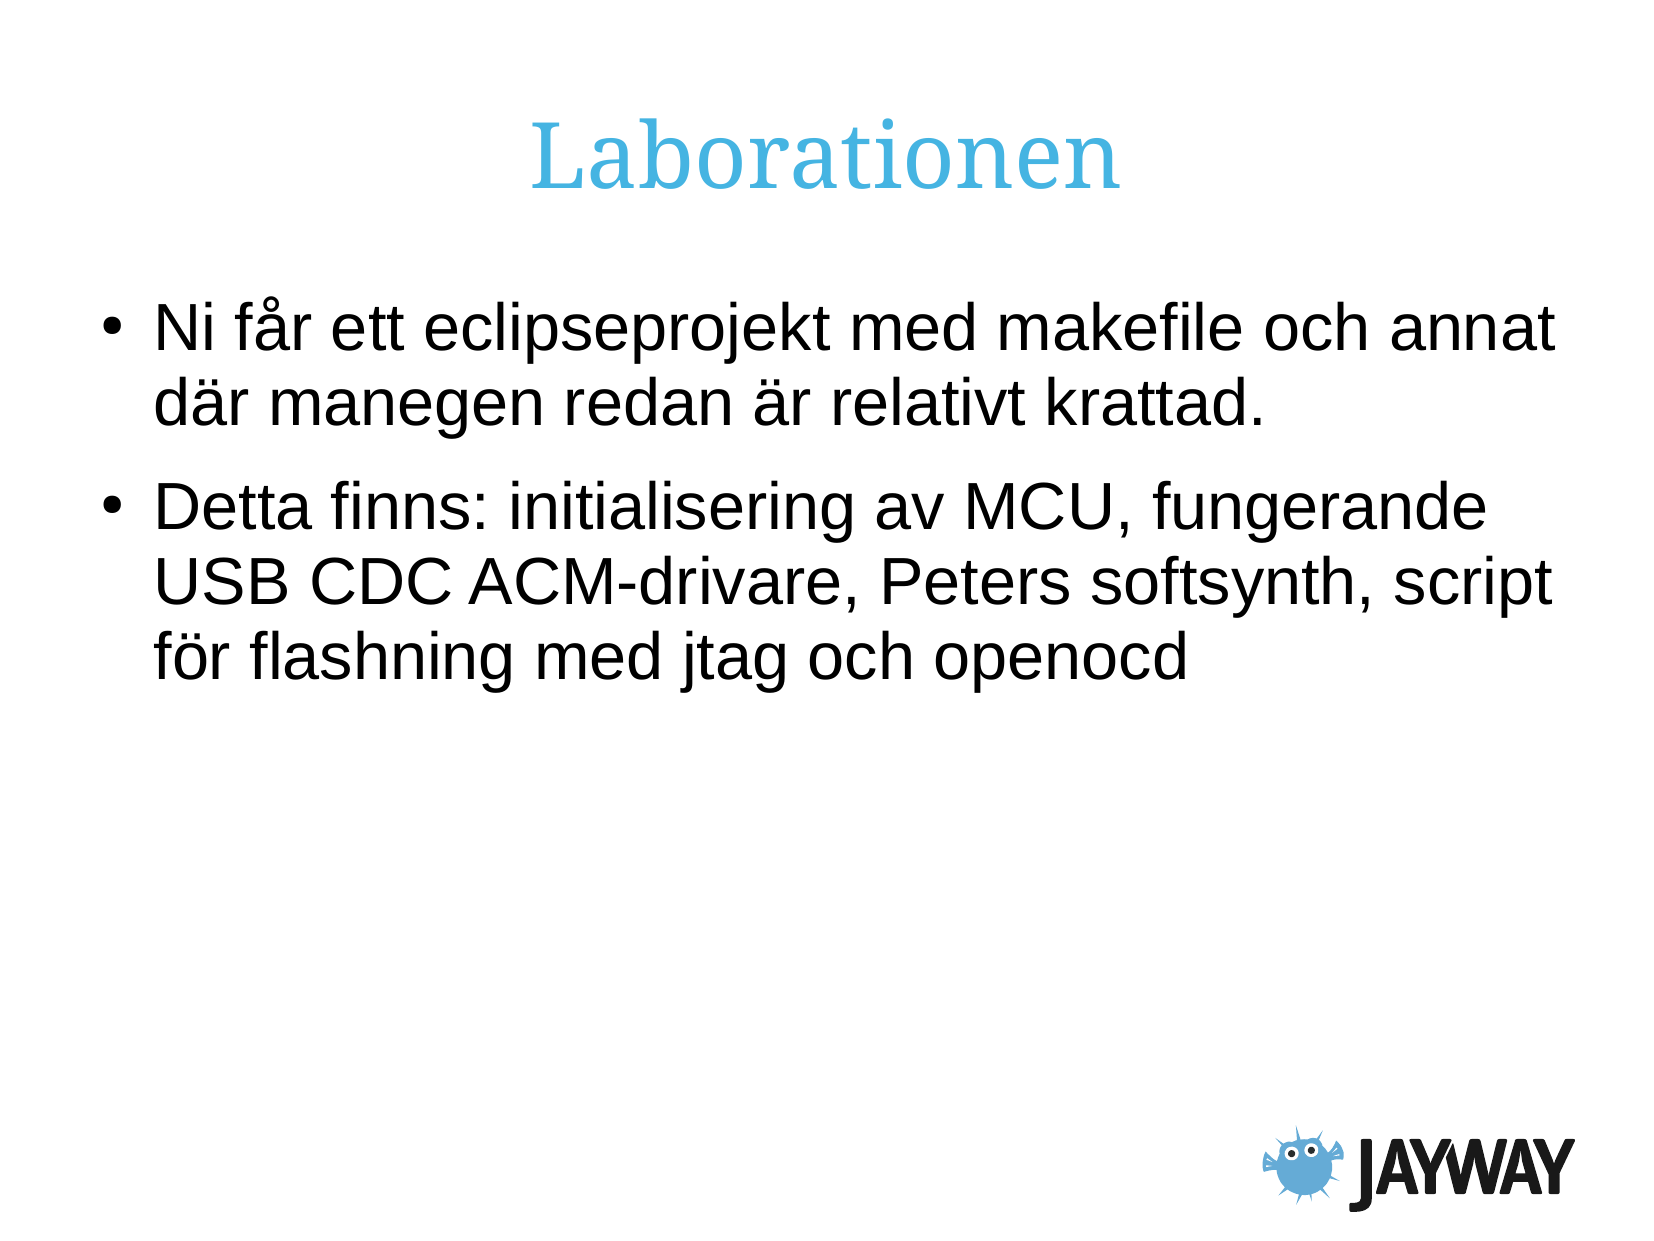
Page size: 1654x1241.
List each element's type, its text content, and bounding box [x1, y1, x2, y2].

list Ni får ett eclipseprojekt med makefile och annat där manegen redan är relativt krattad. Detta finns: initialisering av MCU, fungerande USB CDC ACM-drivare, Peters softsynth, script för flashning med jtag och openocd [82, 290, 1571, 1109]
title Laborationen [82, 49, 1571, 257]
